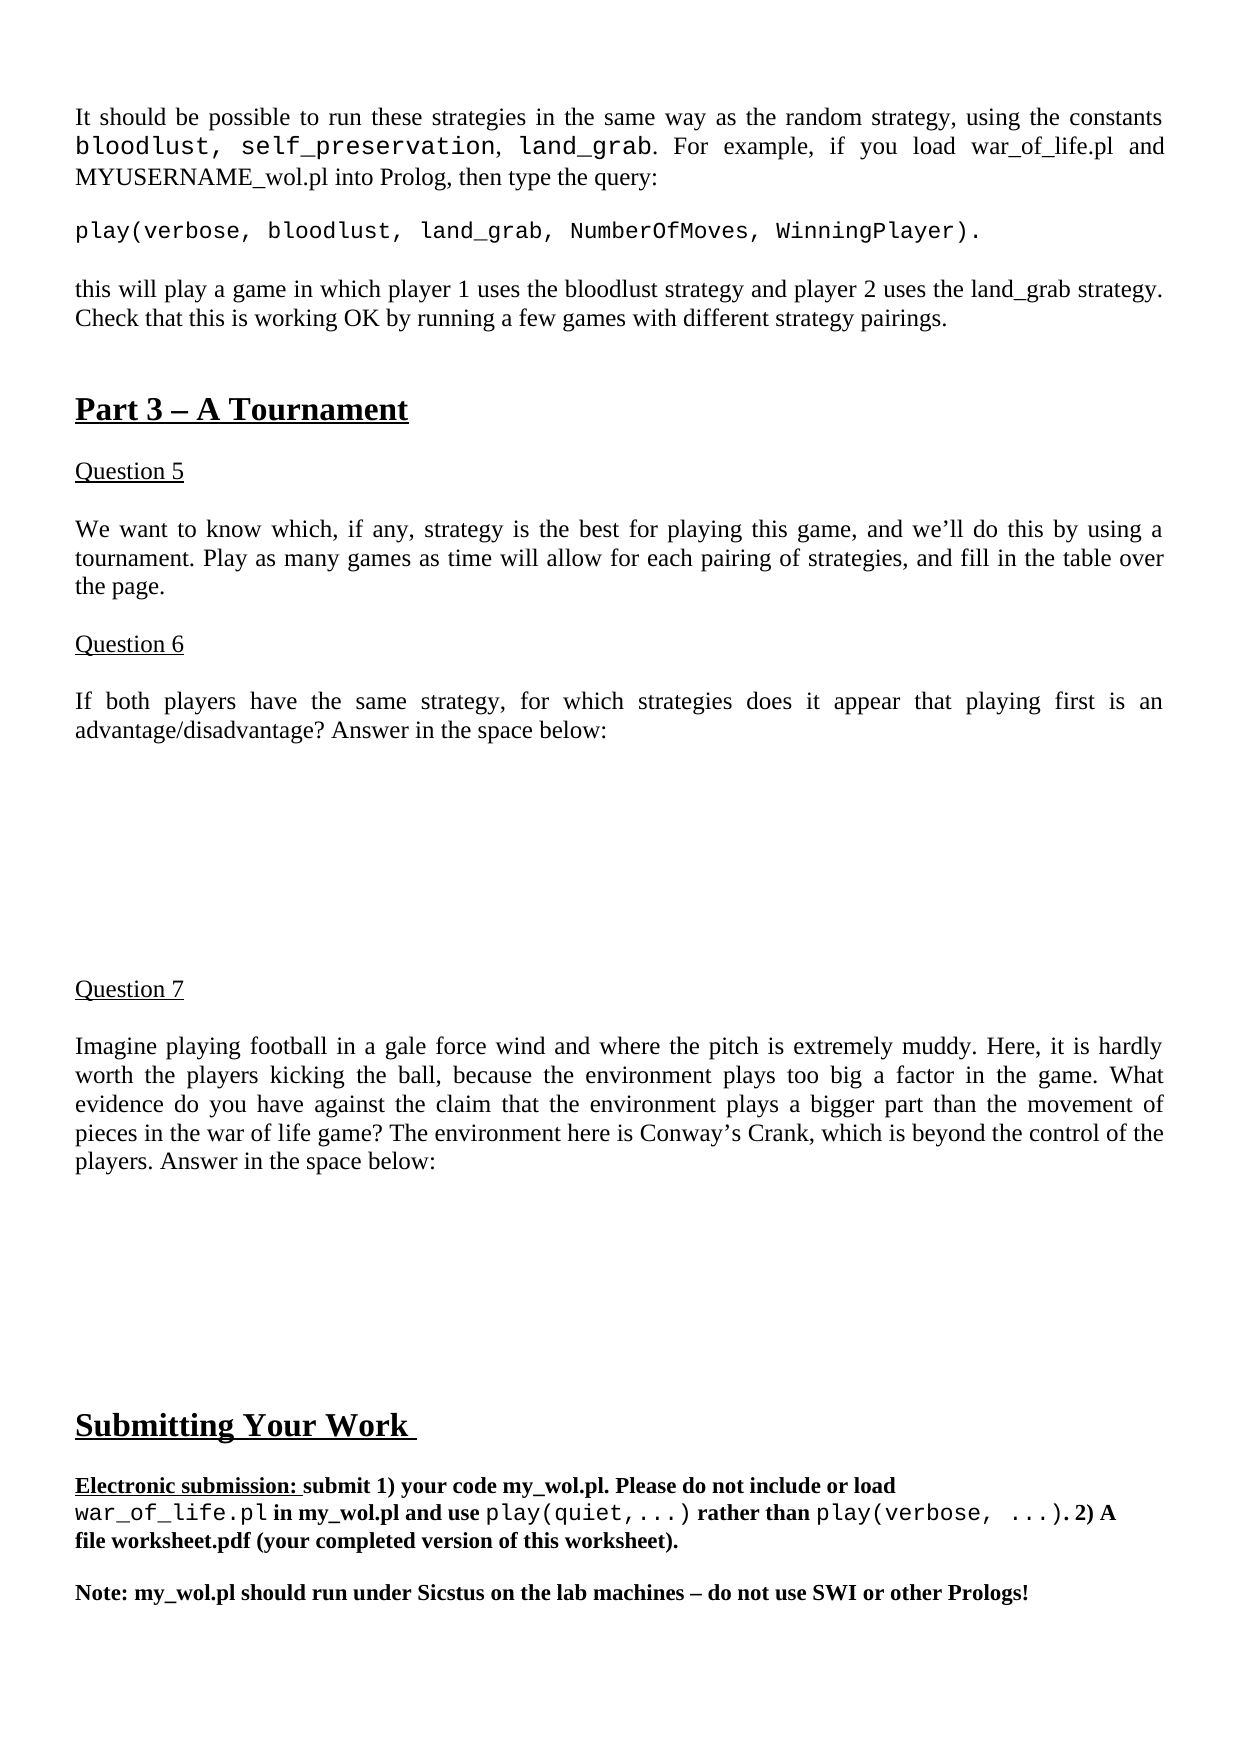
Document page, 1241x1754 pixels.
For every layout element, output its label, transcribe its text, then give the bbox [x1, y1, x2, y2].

text We want to know which, if any, strategy is the best for playing this game, and we’ll do this by using a tournament. Play as many games as time will allow for each pairing of strategies, and fill in the table over the page. [75, 514, 1165, 600]
subtitle Submitting Your Work [75, 1405, 1165, 1443]
text war_of_life.pl in my_wol.pl and use play(quiet,...) rather than play(verbose, ...). 2) A [75, 1498, 1165, 1527]
text Electronic submission: submit 1) your code my_wol.pl. Please do not include or load [75, 1472, 1165, 1498]
text Imagine playing football in a gale force wind and where the pitch is extremely muddy. Here, it is hardly worth the players kicking the ball, because the environment plays too big a factor in the game. What evidence do you have against the claim that the environment plays a bigger part than the movement of pieces in the war of life game? The environment here is Conway’s Crank, which is beyond the control of the players. Answer in the space below: [75, 1031, 1165, 1175]
text play(verbose, bloodlust, land_grab, NumberOfMoves, WinningPlayer). [75, 219, 1165, 246]
text It should be possible to run these strategies in the same way as the random strategy, using the constants bloodlust, self_preservation, land_grab. For example, if you load war_of_life.pl and MYUSERNAME_wol.pl into Prolog, then type the query: [75, 102, 1165, 191]
text Note: my_wol.pl should run under Sicstus on the lab machines – do not use SWI or other Prologs! [75, 1579, 1165, 1606]
text file worksheet.pdf (your completed version of this worksheet). [75, 1527, 1165, 1553]
subtitle Question 7 [75, 974, 1165, 1003]
text Question 6 [75, 629, 1165, 658]
text this will play a game in which player 1 uses the bloodlust strategy and player 2 uses the land_grab strategy. Check that this is working OK by running a few games with different strategy pairings. [75, 274, 1165, 332]
text If both players have the same strategy, for which strategies does it appear that playing first is an advantage/disadvantage? Answer in the space below: [75, 686, 1165, 744]
subtitle Question 5 [75, 456, 1165, 485]
subtitle Part 3 – A Tournament [75, 389, 1165, 428]
